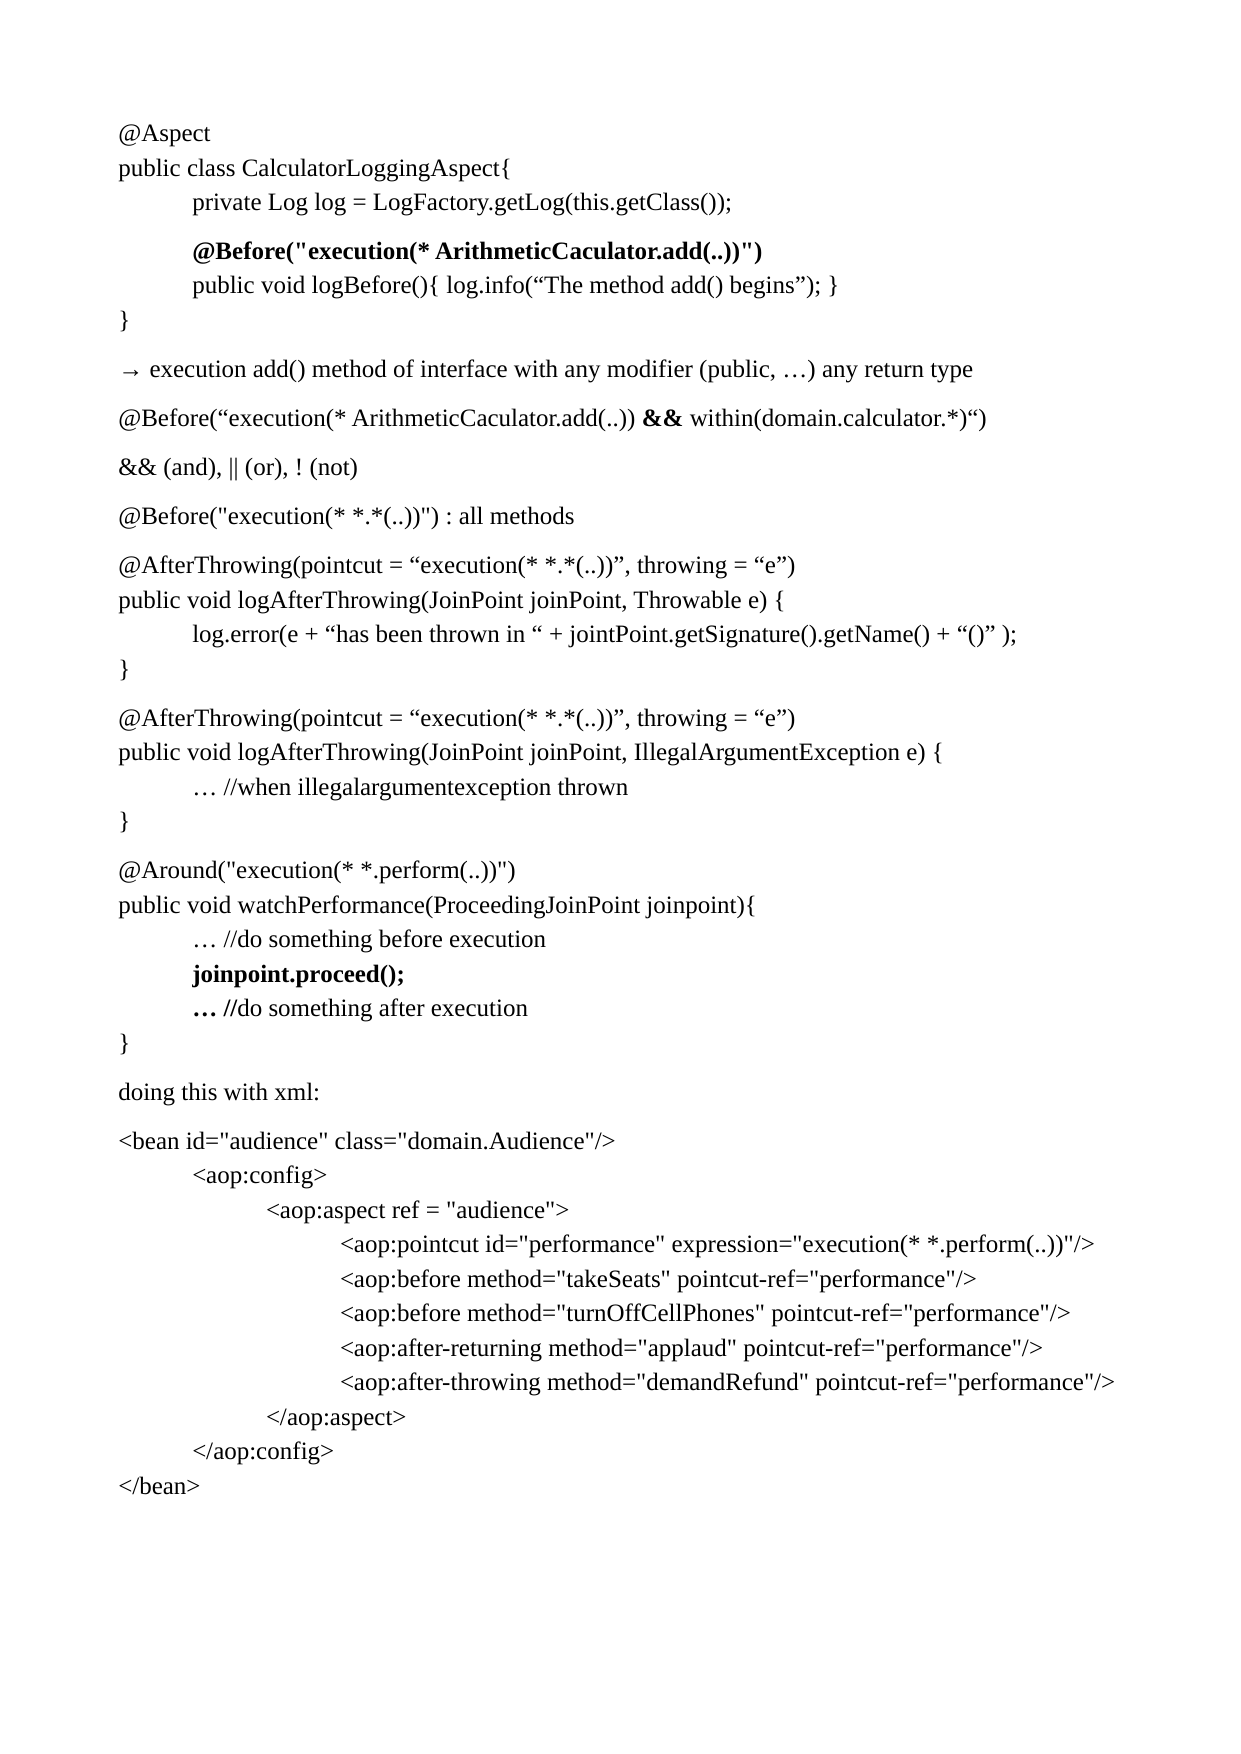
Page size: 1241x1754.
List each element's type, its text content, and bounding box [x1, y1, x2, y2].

text doing this with xml: [118, 1077, 1122, 1106]
text && (and), || (or), ! (not) [118, 452, 1122, 481]
text @Aspect public class CalculatorLoggingAspect{ private Log log = LogFactory.getLog(this.getClass()); [118, 118, 1122, 216]
text @AfterThrowing(pointcut = “execution(* *.*(..))”, throwing = “e”) public void logAfterThrowing(JoinPoint joinPoint, IllegalArgumentException e) { … //when illegalargumentexception thrown } [118, 703, 1122, 835]
text → execution add() method of interface with any modifier (public, …) any return type [118, 354, 1122, 383]
text @Before(“execution(* ArithmeticCaculator.add(..)) && within(domain.calculator.*)“) [118, 403, 1122, 432]
text @Around("execution(* *.perform(..))") public void watchPerformance(ProceedingJoinPoint joinpoint){ … //do something before execution joinpoint.proceed(); … //do something after execution } [118, 855, 1122, 1057]
text @Before("execution(* *.*(..))") : all methods [118, 501, 1122, 530]
text <bean id="audience" class="domain.Audience"/> <aop:config> <aop:aspect ref = "audience"> <aop:pointcut id="performance" expression="execution(* *.perform(..))"/> <aop:before method="takeSeats" pointcut-ref="performance"/> <aop:before method="turnOffCellPhones" pointcut-ref="performance"/> <aop:after-returning method="applaud" pointcut-ref="performance"/> <aop:after-throwing method="demandRefund" pointcut-ref="performance"/> </aop:aspect> </aop:config> </bean> [118, 1126, 1122, 1499]
text @Before("execution(* ArithmeticCaculator.add(..))") public void logBefore(){ log.info(“The method add() begins”); } } [118, 236, 1122, 334]
text @AfterThrowing(pointcut = “execution(* *.*(..))”, throwing = “e”) public void logAfterThrowing(JoinPoint joinPoint, Throwable e) { log.error(e + “has been thrown in “ + jointPoint.getSignature().getName() + “()” ); } [118, 550, 1122, 683]
